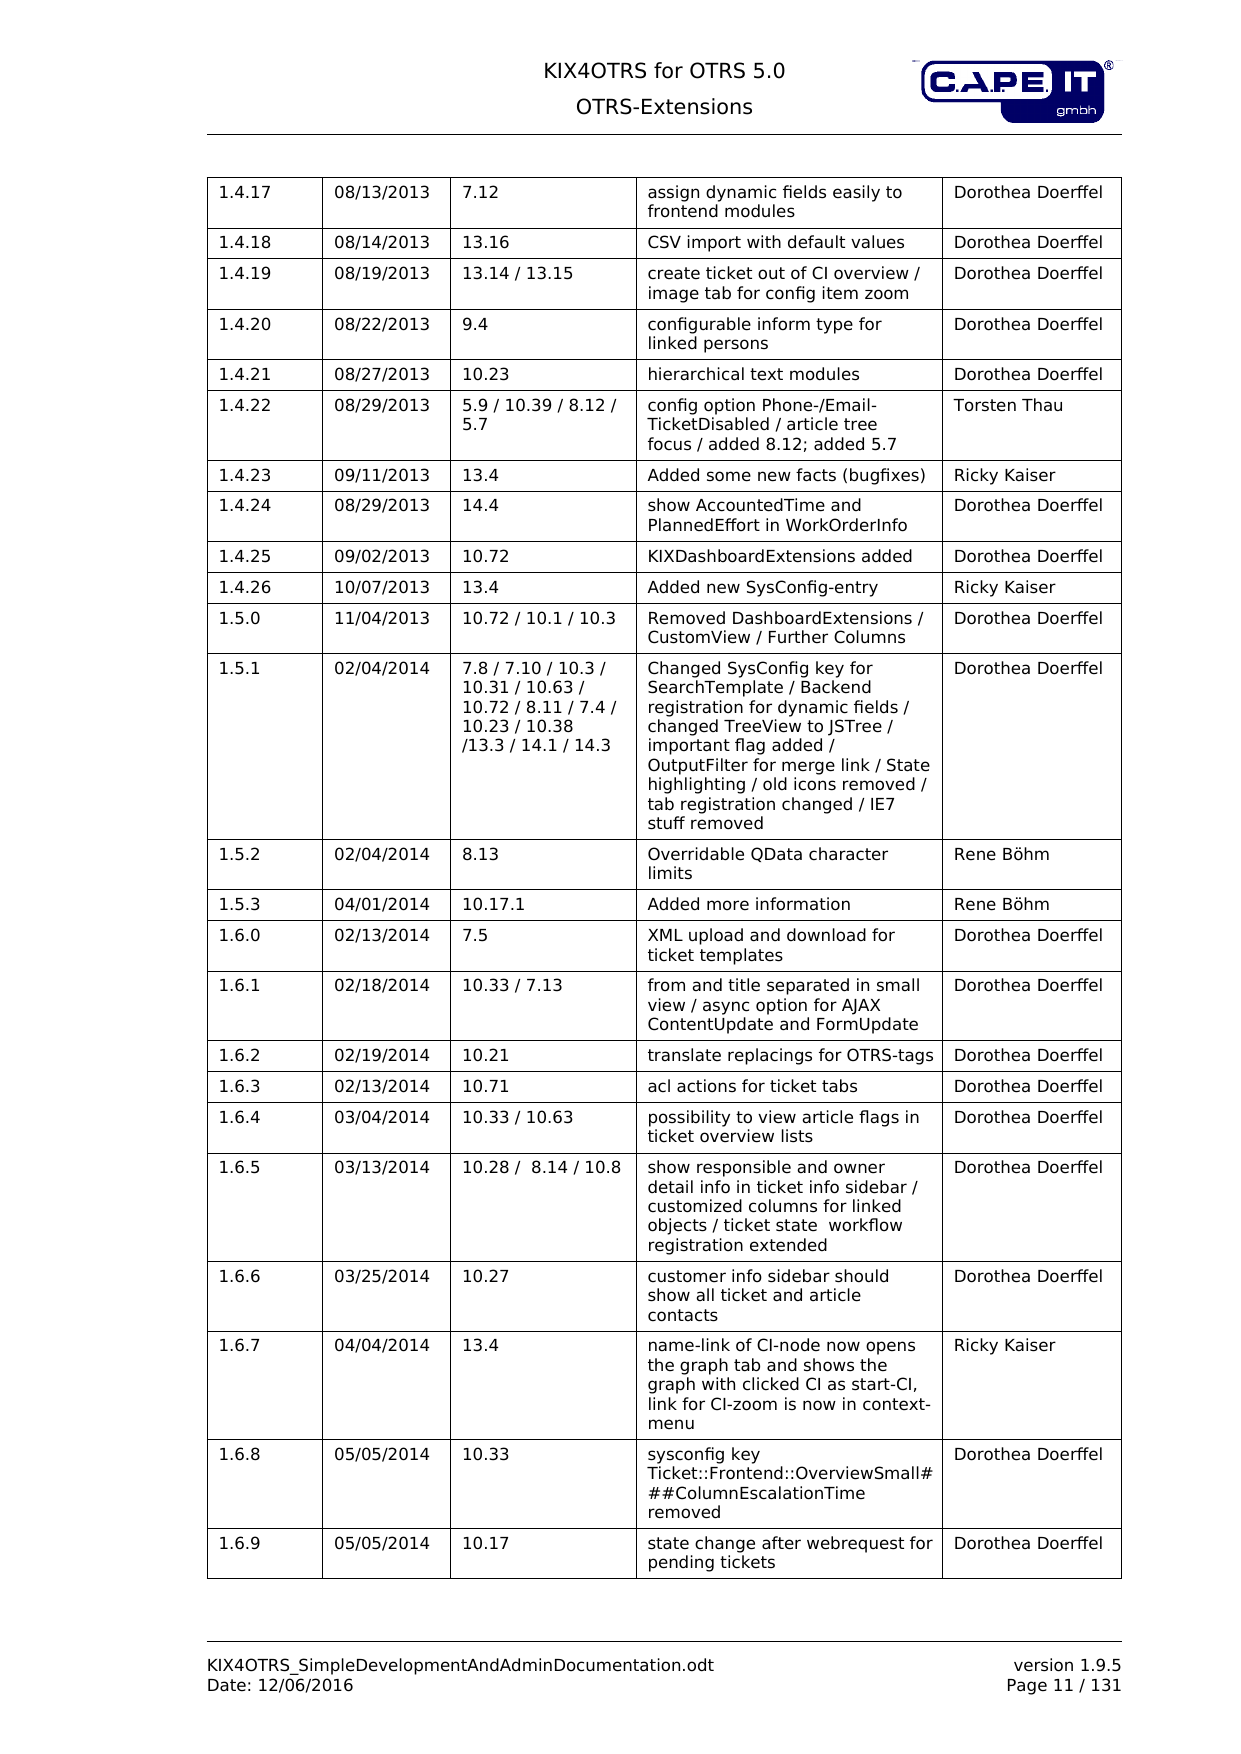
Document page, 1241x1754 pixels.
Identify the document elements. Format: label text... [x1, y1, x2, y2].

table_cell 10.72 [451, 542, 636, 572]
table_cell 14.4 [451, 492, 636, 541]
table_cell Added new SysConfig-entry [637, 573, 942, 603]
table_cell Torsten Thau [943, 391, 1121, 459]
table_cell Dorothea Doerffel [943, 542, 1121, 572]
table_cell CSV import with default values [637, 229, 942, 258]
table_cell 13.16 [451, 229, 636, 258]
table_cell 1.6.1 [208, 972, 322, 1040]
table_cell 1.5.3 [208, 890, 322, 920]
table_cell 13.4 [451, 461, 636, 491]
table_cell state change after webrequest for pending tickets [637, 1529, 942, 1578]
table_cell 13.4 [451, 573, 636, 603]
table_cell 08/29/2013 [323, 391, 450, 459]
table_cell Added more information [637, 890, 942, 920]
table_cell 1.4.22 [208, 391, 322, 459]
table_cell from and title separated in small view / async option for AJAX ContentUpdate and FormUpdate [637, 972, 942, 1040]
table_cell 13.14 / 13.15 [451, 259, 636, 309]
table_cell Dorothea Doerffel [943, 921, 1121, 971]
table_cell 05/05/2014 [323, 1440, 450, 1528]
table_cell 09/11/2013 [323, 461, 450, 491]
table_cell 10/07/2013 [323, 573, 450, 603]
table_cell Dorothea Doerffel [943, 1041, 1121, 1071]
table_cell acl actions for ticket tabs [637, 1072, 942, 1102]
table_cell 1.5.0 [208, 604, 322, 653]
table_cell 04/01/2014 [323, 890, 450, 920]
table_cell customer info sidebar should show all ticket and article contacts [637, 1262, 942, 1331]
table_cell show responsible and owner detail info in ticket info sidebar / customized columns for linked objects / ticket state workflow registration extended [637, 1154, 942, 1261]
table_cell 11/04/2013 [323, 604, 450, 653]
table_cell 10.33 / 10.63 [451, 1103, 636, 1152]
table_cell Ricky Kaiser [943, 1332, 1121, 1439]
table_cell 10.27 [451, 1262, 636, 1331]
table_cell Dorothea Doerffel [943, 654, 1121, 839]
table_cell Dorothea Doerffel [943, 1262, 1121, 1331]
table_cell assign dynamic fields easily to frontend modules [637, 178, 942, 227]
picture [921, 60, 1114, 123]
table_cell Dorothea Doerffel [943, 492, 1121, 541]
table_cell 04/04/2014 [323, 1332, 450, 1439]
table_cell Dorothea Doerffel [943, 972, 1121, 1040]
table_cell 1.6.3 [208, 1072, 322, 1102]
table_cell 02/19/2014 [323, 1041, 450, 1071]
table_cell show AccountedTime and PlannedEffort in WorkOrderInfo [637, 492, 942, 541]
table_cell Rene Böhm [943, 890, 1121, 920]
table_cell Dorothea Doerffel [943, 1103, 1121, 1152]
table_cell Dorothea Doerffel [943, 178, 1121, 227]
table_cell 1.6.0 [208, 921, 322, 971]
table_cell 1.6.6 [208, 1262, 322, 1331]
table_cell config option Phone-/Email-TicketDisabled / article tree focus / added 8.12; added 5.7 [637, 391, 942, 459]
table_cell 10.28 / 8.14 / 10.8 [451, 1154, 636, 1261]
table_cell 02/13/2014 [323, 1072, 450, 1102]
table_cell Ricky Kaiser [943, 573, 1121, 603]
table_cell 10.33 / 7.13 [451, 972, 636, 1040]
table_cell 1.4.19 [208, 259, 322, 309]
table_cell configurable inform type for linked persons [637, 310, 942, 359]
table_cell 10.71 [451, 1072, 636, 1102]
table_cell 1.6.2 [208, 1041, 322, 1071]
table_cell 1.4.21 [208, 360, 322, 390]
table_cell 02/13/2014 [323, 921, 450, 971]
table_cell 1.6.5 [208, 1154, 322, 1261]
table_cell Rene Böhm [943, 840, 1121, 889]
table_cell 1.4.17 [208, 178, 322, 227]
table_cell 08/29/2013 [323, 492, 450, 541]
table_cell 1.5.1 [208, 654, 322, 839]
table_cell 10.21 [451, 1041, 636, 1071]
table_cell Ricky Kaiser [943, 461, 1121, 491]
table_cell 02/18/2014 [323, 972, 450, 1040]
table_cell 10.33 [451, 1440, 636, 1528]
table_cell Changed SysConfig key for SearchTemplate / Backend registration for dynamic fields / changed TreeView to JSTree / important flag added / OutputFilter for merge link / State highlighting / old icons removed / tab registration changed / IE7 stuff removed [637, 654, 942, 839]
table_cell Dorothea Doerffel [943, 1440, 1121, 1528]
table_cell Overridable QData character limits [637, 840, 942, 889]
table_cell 08/13/2013 [323, 178, 450, 227]
table_cell 09/02/2013 [323, 542, 450, 572]
table_cell Dorothea Doerffel [943, 1529, 1121, 1578]
table_cell Added some new facts (bugfixes) [637, 461, 942, 491]
table_cell XML upload and download for ticket templates [637, 921, 942, 971]
table_cell 03/13/2014 [323, 1154, 450, 1261]
table_cell 1.4.18 [208, 229, 322, 258]
table_cell Dorothea Doerffel [943, 1154, 1121, 1261]
table_cell translate replacings for OTRS-tags [637, 1041, 942, 1071]
table_cell create ticket out of CI overview / image tab for config item zoom [637, 259, 942, 309]
table_cell hierarchical text modules [637, 360, 942, 390]
table_cell 1.4.26 [208, 573, 322, 603]
table_cell name-link of CI-node now opens the graph tab and shows the graph with clicked CI as start-CI, link for CI-zoom is now in context-menu [637, 1332, 942, 1439]
table_cell 1.6.9 [208, 1529, 322, 1578]
table_cell 05/05/2014 [323, 1529, 450, 1578]
table_cell 1.4.25 [208, 542, 322, 572]
table_cell KIXDashboardExtensions added [637, 542, 942, 572]
table_cell possibility to view article flags in ticket overview lists [637, 1103, 942, 1152]
table_cell 1.6.7 [208, 1332, 322, 1439]
table_cell 08/27/2013 [323, 360, 450, 390]
table_cell 1.4.20 [208, 310, 322, 359]
table_cell 1.4.24 [208, 492, 322, 541]
table_cell Dorothea Doerffel [943, 604, 1121, 653]
table_cell 7.5 [451, 921, 636, 971]
table_cell 03/04/2014 [323, 1103, 450, 1152]
table_cell 7.12 [451, 178, 636, 227]
table_cell Dorothea Doerffel [943, 360, 1121, 390]
table_cell 1.6.4 [208, 1103, 322, 1152]
table_cell 02/04/2014 [323, 840, 450, 889]
table_cell Dorothea Doerffel [943, 1072, 1121, 1102]
table_cell 8.13 [451, 840, 636, 889]
table_cell Removed DashboardExtensions / CustomView / Further Columns [637, 604, 942, 653]
table_cell 08/22/2013 [323, 310, 450, 359]
table_cell 9.4 [451, 310, 636, 359]
table_cell 08/14/2013 [323, 229, 450, 258]
table_cell 10.17 [451, 1529, 636, 1578]
table_cell 1.6.8 [208, 1440, 322, 1528]
table_cell 10.72 / 10.1 / 10.3 [451, 604, 636, 653]
table_cell 1.4.23 [208, 461, 322, 491]
table_cell 13.4 [451, 1332, 636, 1439]
table_cell 5.9 / 10.39 / 8.12 / 5.7 [451, 391, 636, 459]
table_cell 1.5.2 [208, 840, 322, 889]
table_cell 10.23 [451, 360, 636, 390]
table_cell Dorothea Doerffel [943, 310, 1121, 359]
table_cell Dorothea Doerffel [943, 229, 1121, 258]
table_cell Dorothea Doerffel [943, 259, 1121, 309]
table_cell 03/25/2014 [323, 1262, 450, 1331]
table_cell 08/19/2013 [323, 259, 450, 309]
table_cell 7.8 / 7.10 / 10.3 / 10.31 / 10.63 / 10.72 / 8.11 / 7.4 / 10.23 / 10.38 /13.3 / 14.1 / 14.3 [451, 654, 636, 839]
table_cell 10.17.1 [451, 890, 636, 920]
table_cell sysconfig key Ticket::Frontend::OverviewSmall###ColumnEscalationTime removed [637, 1440, 942, 1528]
table_cell 02/04/2014 [323, 654, 450, 839]
